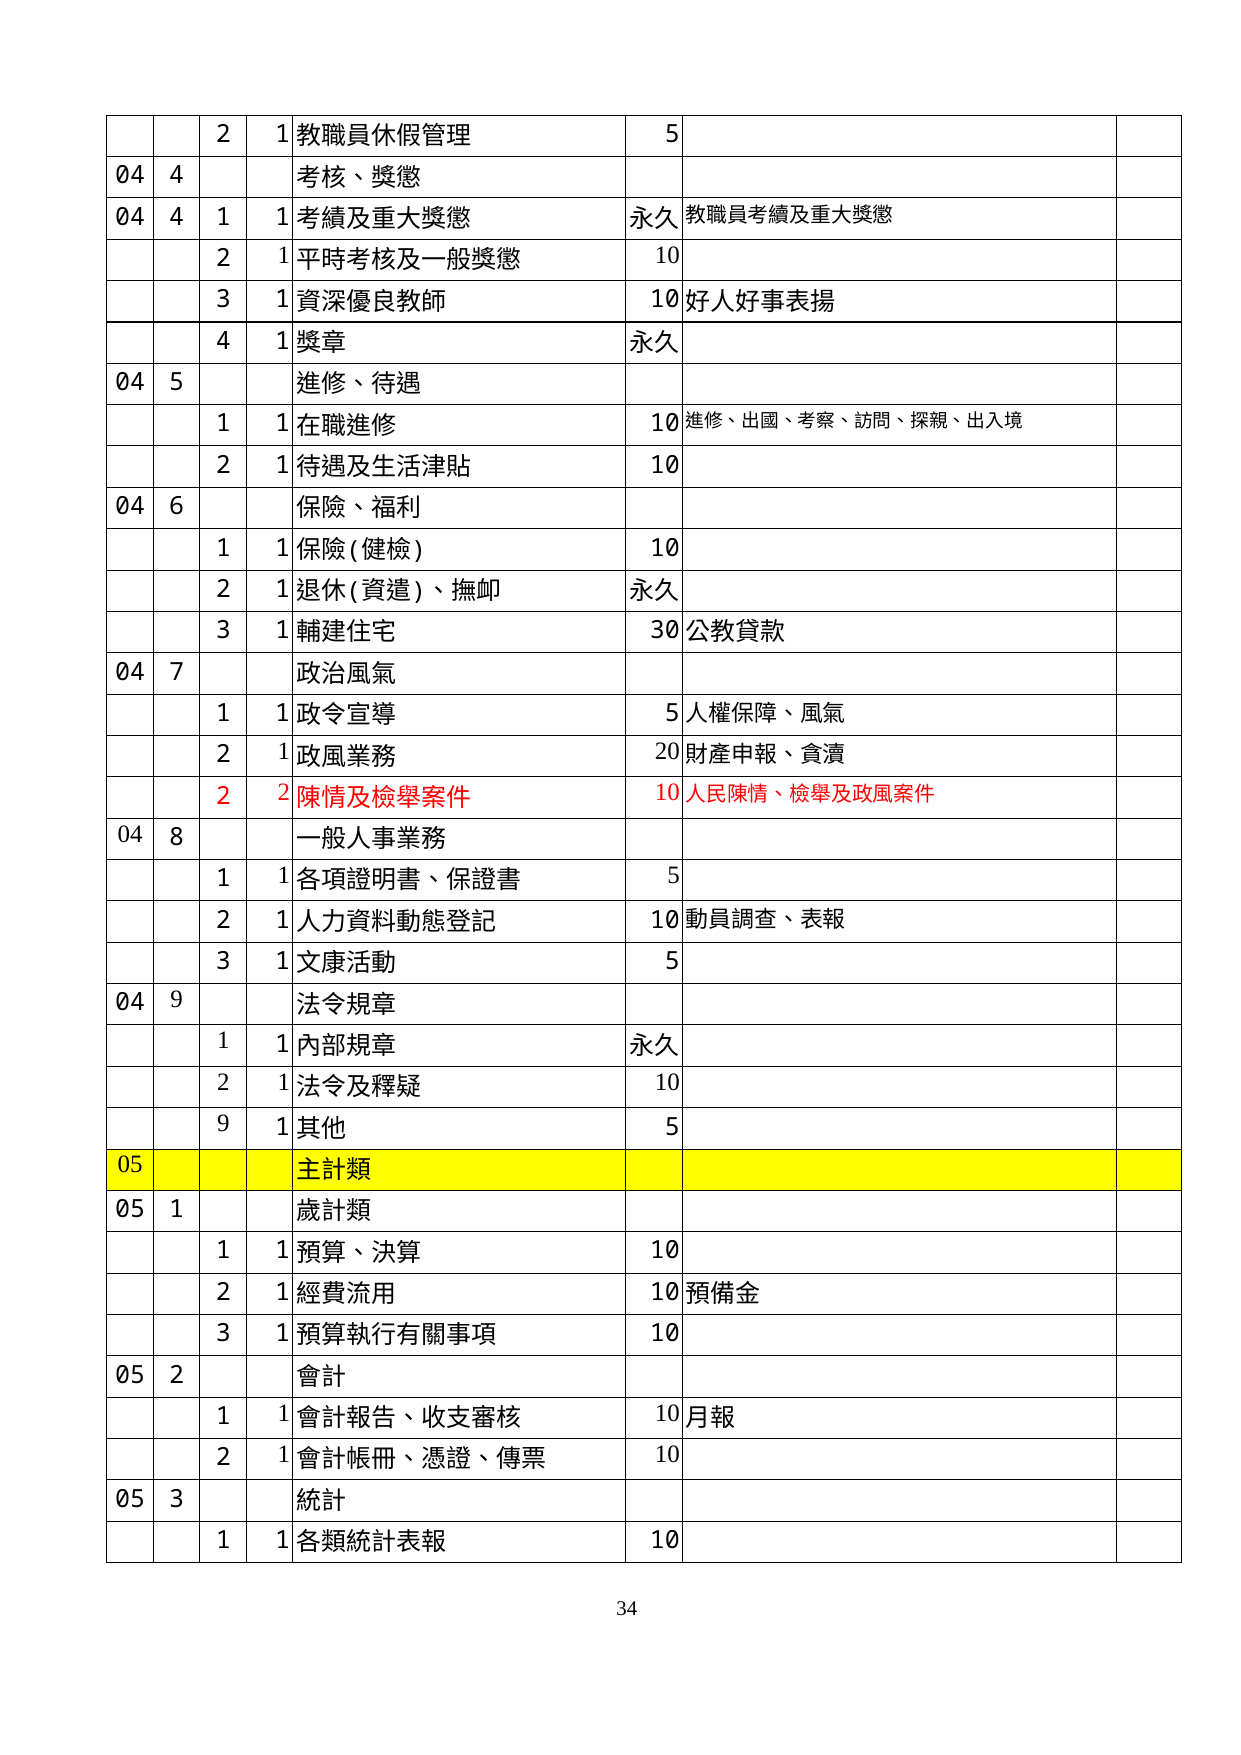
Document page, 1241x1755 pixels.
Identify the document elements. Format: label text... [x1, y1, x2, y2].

table_cell [683, 116, 1116, 156]
table_cell [1117, 1232, 1181, 1272]
table_cell 1 [200, 529, 246, 569]
table_cell 1 [247, 1067, 292, 1107]
table_cell 各類統計表報 [293, 1522, 625, 1562]
table_cell [154, 736, 199, 776]
table_cell [154, 529, 199, 569]
table_cell 財產申報、貪瀆 [683, 736, 1116, 776]
table_cell 2 [200, 736, 246, 776]
table_cell 5 [154, 364, 199, 404]
table_cell [683, 1150, 1116, 1190]
table_cell [107, 571, 153, 611]
table_cell [1117, 446, 1181, 487]
table_cell 1 [247, 612, 292, 652]
table_cell [1117, 323, 1181, 363]
table_cell [683, 1439, 1116, 1479]
table_cell 10 [626, 281, 682, 321]
table_cell 5 [626, 1108, 682, 1148]
table_cell 公教貸款 [683, 612, 1116, 652]
table_cell 04 [107, 819, 153, 859]
table_cell 考核、獎懲 [293, 157, 625, 197]
table_cell [200, 157, 246, 197]
table_cell 1 [247, 943, 292, 983]
table_cell 1 [247, 281, 292, 321]
table_cell 進修、待遇 [293, 364, 625, 404]
table_cell 10 [626, 1274, 682, 1314]
table_cell 3 [200, 281, 246, 321]
table_cell [200, 984, 246, 1024]
table_cell 1 [247, 695, 292, 735]
table_cell [107, 1315, 153, 1355]
table_cell 輔建住宅 [293, 612, 625, 652]
table_cell 2 [200, 446, 246, 487]
table_cell 在職進修 [293, 405, 625, 445]
table_cell [1117, 281, 1181, 321]
table_cell 政令宣導 [293, 695, 625, 735]
table_cell 4 [154, 198, 199, 239]
table_cell [1117, 1356, 1181, 1397]
table_cell [683, 1356, 1116, 1397]
table_cell 5 [626, 943, 682, 983]
table_cell 進修、出國、考察、訪問、探親、出入境 [683, 405, 1116, 445]
table_cell 05 [107, 1480, 153, 1521]
table_cell 5 [626, 116, 682, 156]
table_cell 1 [247, 116, 292, 156]
table_cell [200, 1191, 246, 1231]
table_cell 1 [154, 1191, 199, 1231]
table_cell 10 [626, 405, 682, 445]
table_cell [626, 364, 682, 404]
table_cell [154, 777, 199, 818]
table_cell [1117, 1067, 1181, 1107]
table_cell 1 [247, 1108, 292, 1148]
table_cell 各項證明書、保證書 [293, 860, 625, 900]
table_cell 1 [247, 860, 292, 900]
table_cell [1117, 488, 1181, 528]
table_cell [107, 695, 153, 735]
table_cell 1 [247, 736, 292, 776]
table_cell [1117, 1439, 1181, 1479]
table_cell [683, 157, 1116, 197]
table_cell 2 [200, 240, 246, 280]
table_cell [1117, 612, 1181, 652]
table_cell 1 [247, 240, 292, 280]
table_cell [683, 571, 1116, 611]
table_cell 3 [154, 1480, 199, 1521]
table_cell 10 [626, 777, 682, 818]
table_cell 10 [626, 1522, 682, 1562]
table_cell 1 [247, 1439, 292, 1479]
table_cell 永久 [626, 323, 682, 363]
table_cell 1 [247, 1232, 292, 1272]
table_cell [154, 116, 199, 156]
table_cell [107, 281, 153, 321]
table_cell [683, 819, 1116, 859]
table_cell [200, 488, 246, 528]
table_cell 1 [247, 571, 292, 611]
table_cell [247, 1191, 292, 1231]
table_cell 動員調查、表報 [683, 901, 1116, 942]
table_cell 1 [247, 1025, 292, 1066]
table_cell [107, 1274, 153, 1314]
table_cell 04 [107, 198, 153, 239]
table_cell 2 [200, 777, 246, 818]
table_cell 會計帳冊、憑證、傳票 [293, 1439, 625, 1479]
table_cell [1117, 777, 1181, 818]
table_cell [154, 1398, 199, 1438]
table_cell [683, 240, 1116, 280]
table_cell 經費流用 [293, 1274, 625, 1314]
table_cell [1117, 240, 1181, 280]
table_cell [683, 1315, 1116, 1355]
table_cell [247, 364, 292, 404]
table_cell [107, 240, 153, 280]
table_cell 2 [200, 1439, 246, 1479]
table_cell 10 [626, 240, 682, 280]
table_cell [683, 1232, 1116, 1272]
table_cell 獎章 [293, 323, 625, 363]
table_cell [107, 943, 153, 983]
table_cell 9 [154, 984, 199, 1024]
table_cell 1 [247, 529, 292, 569]
table_cell [683, 529, 1116, 569]
table_cell [107, 901, 153, 942]
table_cell 1 [200, 695, 246, 735]
table_cell 3 [200, 943, 246, 983]
table_cell [1117, 1191, 1181, 1231]
table_cell [154, 1067, 199, 1107]
table_cell [107, 860, 153, 900]
table_cell 2 [247, 777, 292, 818]
table_cell 2 [200, 1067, 246, 1107]
table_cell 月報 [683, 1398, 1116, 1438]
table_cell [107, 323, 153, 363]
table_cell 9 [200, 1108, 246, 1148]
table_cell [683, 653, 1116, 693]
table_cell 10 [626, 446, 682, 487]
table_cell 會計報告、收支審核 [293, 1398, 625, 1438]
table_cell [1117, 571, 1181, 611]
table_cell [154, 1274, 199, 1314]
table_cell 1 [200, 1025, 246, 1066]
table_cell 2 [200, 571, 246, 611]
table_cell 統計 [293, 1480, 625, 1521]
table_cell 內部規章 [293, 1025, 625, 1066]
table_cell 預算執行有關事項 [293, 1315, 625, 1355]
table_cell [154, 1108, 199, 1148]
table_cell [626, 157, 682, 197]
table_cell 考績及重大獎懲 [293, 198, 625, 239]
table_cell 3 [200, 612, 246, 652]
table_cell [107, 777, 153, 818]
table_cell [1117, 1150, 1181, 1190]
table_cell [154, 1150, 199, 1190]
table_cell 陳情及檢舉案件 [293, 777, 625, 818]
table_cell [626, 1356, 682, 1397]
table_cell [683, 1025, 1116, 1066]
table_cell 20 [626, 736, 682, 776]
table_cell 5 [626, 695, 682, 735]
table_cell 2 [200, 116, 246, 156]
table_cell [200, 364, 246, 404]
table_cell [107, 736, 153, 776]
table_cell 待遇及生活津貼 [293, 446, 625, 487]
table_cell [107, 529, 153, 569]
table_cell 3 [200, 1315, 246, 1355]
table_cell [154, 612, 199, 652]
table_cell [1117, 860, 1181, 900]
table_cell 預備金 [683, 1274, 1116, 1314]
table_cell [1117, 529, 1181, 569]
table_cell 1 [247, 1274, 292, 1314]
table_cell [626, 488, 682, 528]
table_cell [154, 323, 199, 363]
table_cell [683, 323, 1116, 363]
table_cell [1117, 1480, 1181, 1521]
table_cell [626, 653, 682, 693]
table_cell [107, 1067, 153, 1107]
table_cell 1 [200, 1232, 246, 1272]
table_cell 教職員考續及重大獎懲 [683, 198, 1116, 239]
table_cell 1 [200, 198, 246, 239]
table_cell 法令及釋疑 [293, 1067, 625, 1107]
table_cell [247, 1480, 292, 1521]
table_cell [154, 901, 199, 942]
table_cell [1117, 1108, 1181, 1148]
table_cell 4 [200, 323, 246, 363]
table_cell [626, 1480, 682, 1521]
table_cell 10 [626, 901, 682, 942]
table_cell 04 [107, 488, 153, 528]
table_cell 一般人事業務 [293, 819, 625, 859]
table_cell [154, 1315, 199, 1355]
table_cell [1117, 1522, 1181, 1562]
table_cell [154, 1439, 199, 1479]
table_cell 10 [626, 1439, 682, 1479]
table_cell 1 [200, 1522, 246, 1562]
table_cell [247, 1356, 292, 1397]
table_cell 永久 [626, 198, 682, 239]
table_cell [626, 819, 682, 859]
table_cell 保險、福利 [293, 488, 625, 528]
table_cell [1117, 157, 1181, 197]
table_cell 5 [626, 860, 682, 900]
table_cell 10 [626, 1067, 682, 1107]
table_cell [247, 653, 292, 693]
table_cell 好人好事表揚 [683, 281, 1116, 321]
table_cell [1117, 198, 1181, 239]
table_cell 2 [154, 1356, 199, 1397]
table_cell 文康活動 [293, 943, 625, 983]
table_cell [683, 943, 1116, 983]
table_cell [683, 488, 1116, 528]
table_cell [154, 571, 199, 611]
table_cell [1117, 364, 1181, 404]
table_cell [154, 446, 199, 487]
table_cell [107, 1398, 153, 1438]
table_cell 05 [107, 1356, 153, 1397]
table_cell [154, 1025, 199, 1066]
table_cell [1117, 1025, 1181, 1066]
table_cell 1 [247, 446, 292, 487]
table_cell 永久 [626, 571, 682, 611]
table_cell 主計類 [293, 1150, 625, 1190]
table_cell 歲計類 [293, 1191, 625, 1231]
table_cell 人權保障、風氣 [683, 695, 1116, 735]
table_cell [107, 1108, 153, 1148]
table_cell 政治風氣 [293, 653, 625, 693]
table_cell [1117, 405, 1181, 445]
table_cell [1117, 1274, 1181, 1314]
table_cell [247, 819, 292, 859]
table_cell 04 [107, 157, 153, 197]
table_cell [626, 1150, 682, 1190]
table_cell [683, 1522, 1116, 1562]
table_cell [1117, 653, 1181, 693]
table_cell 1 [247, 323, 292, 363]
table_cell 1 [200, 405, 246, 445]
table_cell 法令規章 [293, 984, 625, 1024]
table_cell 1 [247, 901, 292, 942]
table_cell 平時考核及一般獎懲 [293, 240, 625, 280]
table_cell [107, 405, 153, 445]
table_cell [626, 984, 682, 1024]
table_cell 4 [154, 157, 199, 197]
table_cell [107, 1232, 153, 1272]
table_cell [154, 240, 199, 280]
table_cell [154, 1522, 199, 1562]
table_cell 2 [200, 901, 246, 942]
table_cell 10 [626, 1315, 682, 1355]
table_cell [683, 364, 1116, 404]
table_cell 1 [200, 1398, 246, 1438]
table_cell 8 [154, 819, 199, 859]
table_cell 04 [107, 984, 153, 1024]
table_cell 1 [200, 860, 246, 900]
table_cell 人力資料動態登記 [293, 901, 625, 942]
table_cell 預算、決算 [293, 1232, 625, 1272]
table_cell [107, 1439, 153, 1479]
table_cell 人民陳情、檢舉及政風案件 [683, 777, 1116, 818]
table_cell 教職員休假管理 [293, 116, 625, 156]
table_cell [683, 1067, 1116, 1107]
table_cell [683, 446, 1116, 487]
table_cell [1117, 901, 1181, 942]
table_cell 退休(資遣)、撫卹 [293, 571, 625, 611]
table_cell 永久 [626, 1025, 682, 1066]
table_cell [200, 653, 246, 693]
table_cell [200, 1356, 246, 1397]
table_cell [683, 1191, 1116, 1231]
table_cell [154, 405, 199, 445]
table_cell 保險(健檢) [293, 529, 625, 569]
table_cell [107, 446, 153, 487]
table_cell 其他 [293, 1108, 625, 1148]
table_cell [247, 488, 292, 528]
table_cell [683, 860, 1116, 900]
table_cell 1 [247, 1398, 292, 1438]
table_cell [1117, 736, 1181, 776]
table_cell 10 [626, 1232, 682, 1272]
table_cell [154, 943, 199, 983]
table_cell 會計 [293, 1356, 625, 1397]
table_cell [247, 984, 292, 1024]
table_cell [107, 612, 153, 652]
table_cell [154, 860, 199, 900]
table_cell [154, 1232, 199, 1272]
table_cell 1 [247, 198, 292, 239]
table_cell [247, 1150, 292, 1190]
table_cell [1117, 819, 1181, 859]
table_cell 30 [626, 612, 682, 652]
table_cell 05 [107, 1150, 153, 1190]
table_cell [247, 157, 292, 197]
table_cell 10 [626, 1398, 682, 1438]
table_cell 1 [247, 1315, 292, 1355]
table_cell [1117, 1398, 1181, 1438]
table_cell [107, 116, 153, 156]
table_cell [1117, 695, 1181, 735]
table_cell 7 [154, 653, 199, 693]
table_cell [683, 984, 1116, 1024]
table_cell 政風業務 [293, 736, 625, 776]
table_cell [200, 1150, 246, 1190]
table_cell 2 [200, 1274, 246, 1314]
table_cell 6 [154, 488, 199, 528]
table_cell 10 [626, 529, 682, 569]
table_cell [154, 281, 199, 321]
table_cell [683, 1480, 1116, 1521]
table_cell 04 [107, 364, 153, 404]
table_cell 1 [247, 1522, 292, 1562]
table_cell [107, 1025, 153, 1066]
table_cell [626, 1191, 682, 1231]
table_cell [683, 1108, 1116, 1148]
table_cell 05 [107, 1191, 153, 1231]
table_cell [154, 695, 199, 735]
table_cell [1117, 943, 1181, 983]
table_cell [1117, 984, 1181, 1024]
table_cell [1117, 116, 1181, 156]
table_cell [200, 1480, 246, 1521]
table_cell [200, 819, 246, 859]
table_cell [1117, 1315, 1181, 1355]
table_cell 1 [247, 405, 292, 445]
table_cell 04 [107, 653, 153, 693]
table_cell [107, 1522, 153, 1562]
table_cell 資深優良教師 [293, 281, 625, 321]
